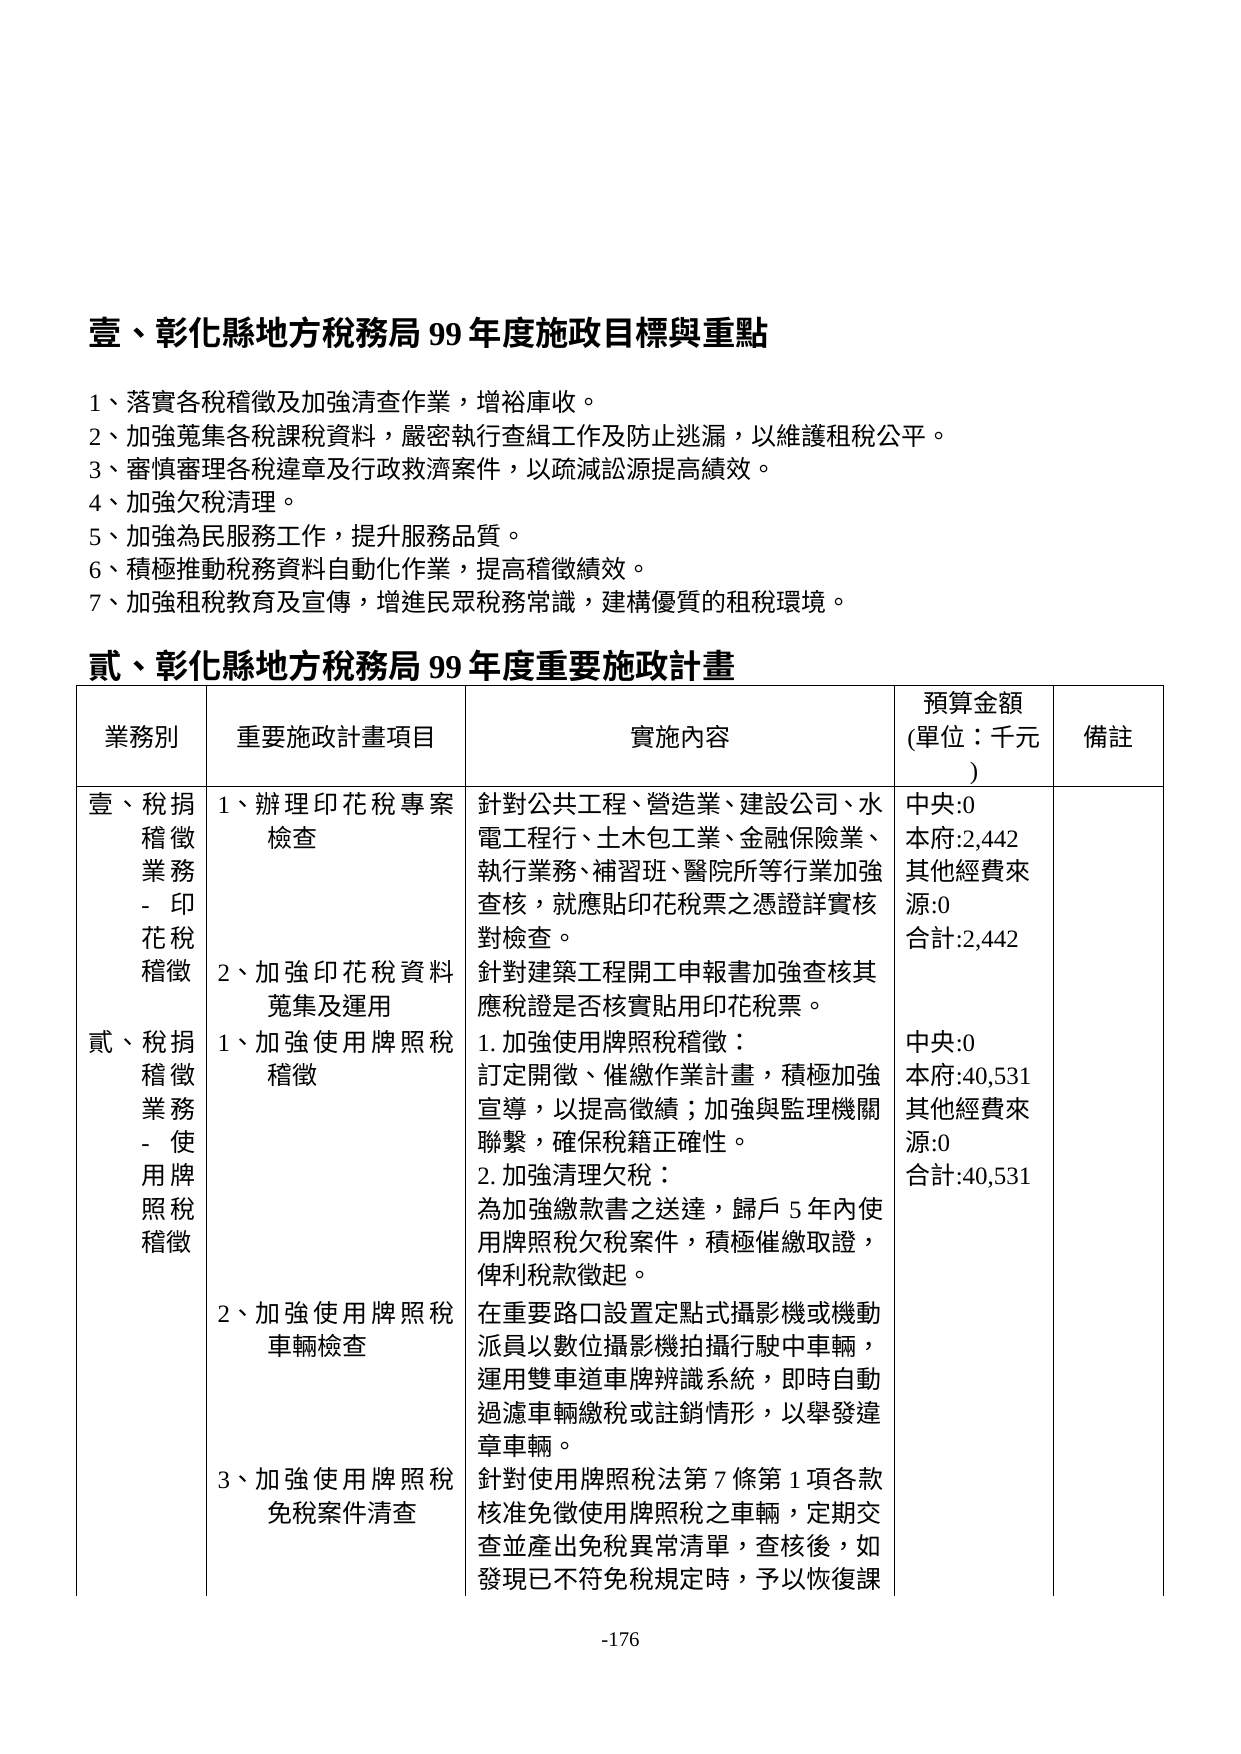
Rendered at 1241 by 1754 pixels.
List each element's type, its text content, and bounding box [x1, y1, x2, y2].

table_header 業務別 [77, 686, 206, 786]
table_header 備註 [1054, 686, 1163, 786]
table_cell 中央:0 本府:40,531 其他經費來源:0 合計:40,531 [895, 1025, 1053, 1296]
table_cell [895, 954, 1053, 1025]
table_cell 辦理印花稅專案檢查 [207, 787, 465, 954]
text 壹、彰化縣地方稅務局99年度施政目標與重點 [88, 318, 1152, 352]
table_cell 壹、稅捐稽徵業務-印花稅稽徵 [77, 787, 206, 1025]
table_cell 針對使用牌照稅法第7條第1項各款核准免徵使用牌照稅之車輛，定期交查並產出免稅異常清單，查核後，如發現已不符免稅規定時，予以恢復課 [466, 1462, 894, 1596]
list 落實各稅稽徵及加強清查作業，增裕庫收。 [88, 385, 1152, 418]
list 加強為民服務工作，提升服務品質。 [88, 518, 1152, 552]
table_cell [1054, 1025, 1163, 1296]
list 加強租稅教育及宣傳，增進民眾稅務常識，建構優質的租稅環境。 [88, 585, 1152, 618]
table_cell 針對建築工程開工申報書加強查核其應稅證是否核實貼用印花稅票。 [466, 954, 894, 1025]
table_cell [77, 1462, 206, 1596]
table_header 重要施政計畫項目 [207, 686, 465, 786]
list 加強蒐集各稅課稅資料，嚴密執行查緝工作及防止逃漏，以維護租稅公平。 [88, 418, 1152, 452]
table_cell [895, 1462, 1053, 1596]
table_cell [77, 1296, 206, 1462]
table_cell [1054, 954, 1163, 1025]
table_header 預算金額 (單位：千元) [895, 686, 1053, 786]
table_cell [1054, 787, 1163, 954]
table_cell 加強使用牌照稅車輛檢查 [207, 1296, 465, 1462]
table_cell 加強使用牌照稅稽徵 [207, 1025, 465, 1296]
table_cell 在重要路口設置定點式攝影機或機動派員以數位攝影機拍攝行駛中車輛，運用雙車道車牌辨識系統，即時自動過濾車輛繳稅或註銷情形，以舉發違章車輛。 [466, 1296, 894, 1462]
table_cell 1. 加強使用牌照稅稽徵： 訂定開徵、催繳作業計畫，積極加強宣導，以提高徵績；加強與監理機關聯繫，確保稅籍正確性。 2. 加強清理欠稅： 為加強繳款書之送達，歸戶5年內使用牌照稅欠稅案件，積極催繳取證，俾利稅款徵起。 [466, 1025, 894, 1296]
table_cell [895, 1296, 1053, 1462]
table_cell 貳、稅捐稽徵業務-使用牌照稅稽徵 [77, 1025, 206, 1296]
text 貳、彰化縣地方稅務局99年度重要施政計畫 [88, 652, 1152, 685]
table_cell [1054, 1462, 1163, 1596]
table_cell 中央:0 本府:2,442 其他經費來源:0 合計:2,442 [895, 787, 1053, 954]
list 審慎審理各稅違章及行政救濟案件，以疏減訟源提高績效。 [88, 452, 1152, 485]
table_cell 加強印花稅資料蒐集及運用 [207, 954, 465, 1025]
list 積極推動稅務資料自動化作業，提高稽徵績效。 [88, 552, 1152, 585]
list 加強欠稅清理。 [88, 485, 1152, 518]
table_cell 針對公共工程、營造業、建設公司、水電工程行、土木包工業、金融保險業、執行業務、補習班、醫院所等行業加強查核，就應貼印花稅票之憑證詳實核對檢查。 [466, 787, 894, 954]
table_header 實施內容 [466, 686, 894, 786]
table_cell [1054, 1296, 1163, 1462]
table_cell 加強使用牌照稅免稅案件清查 [207, 1462, 465, 1596]
